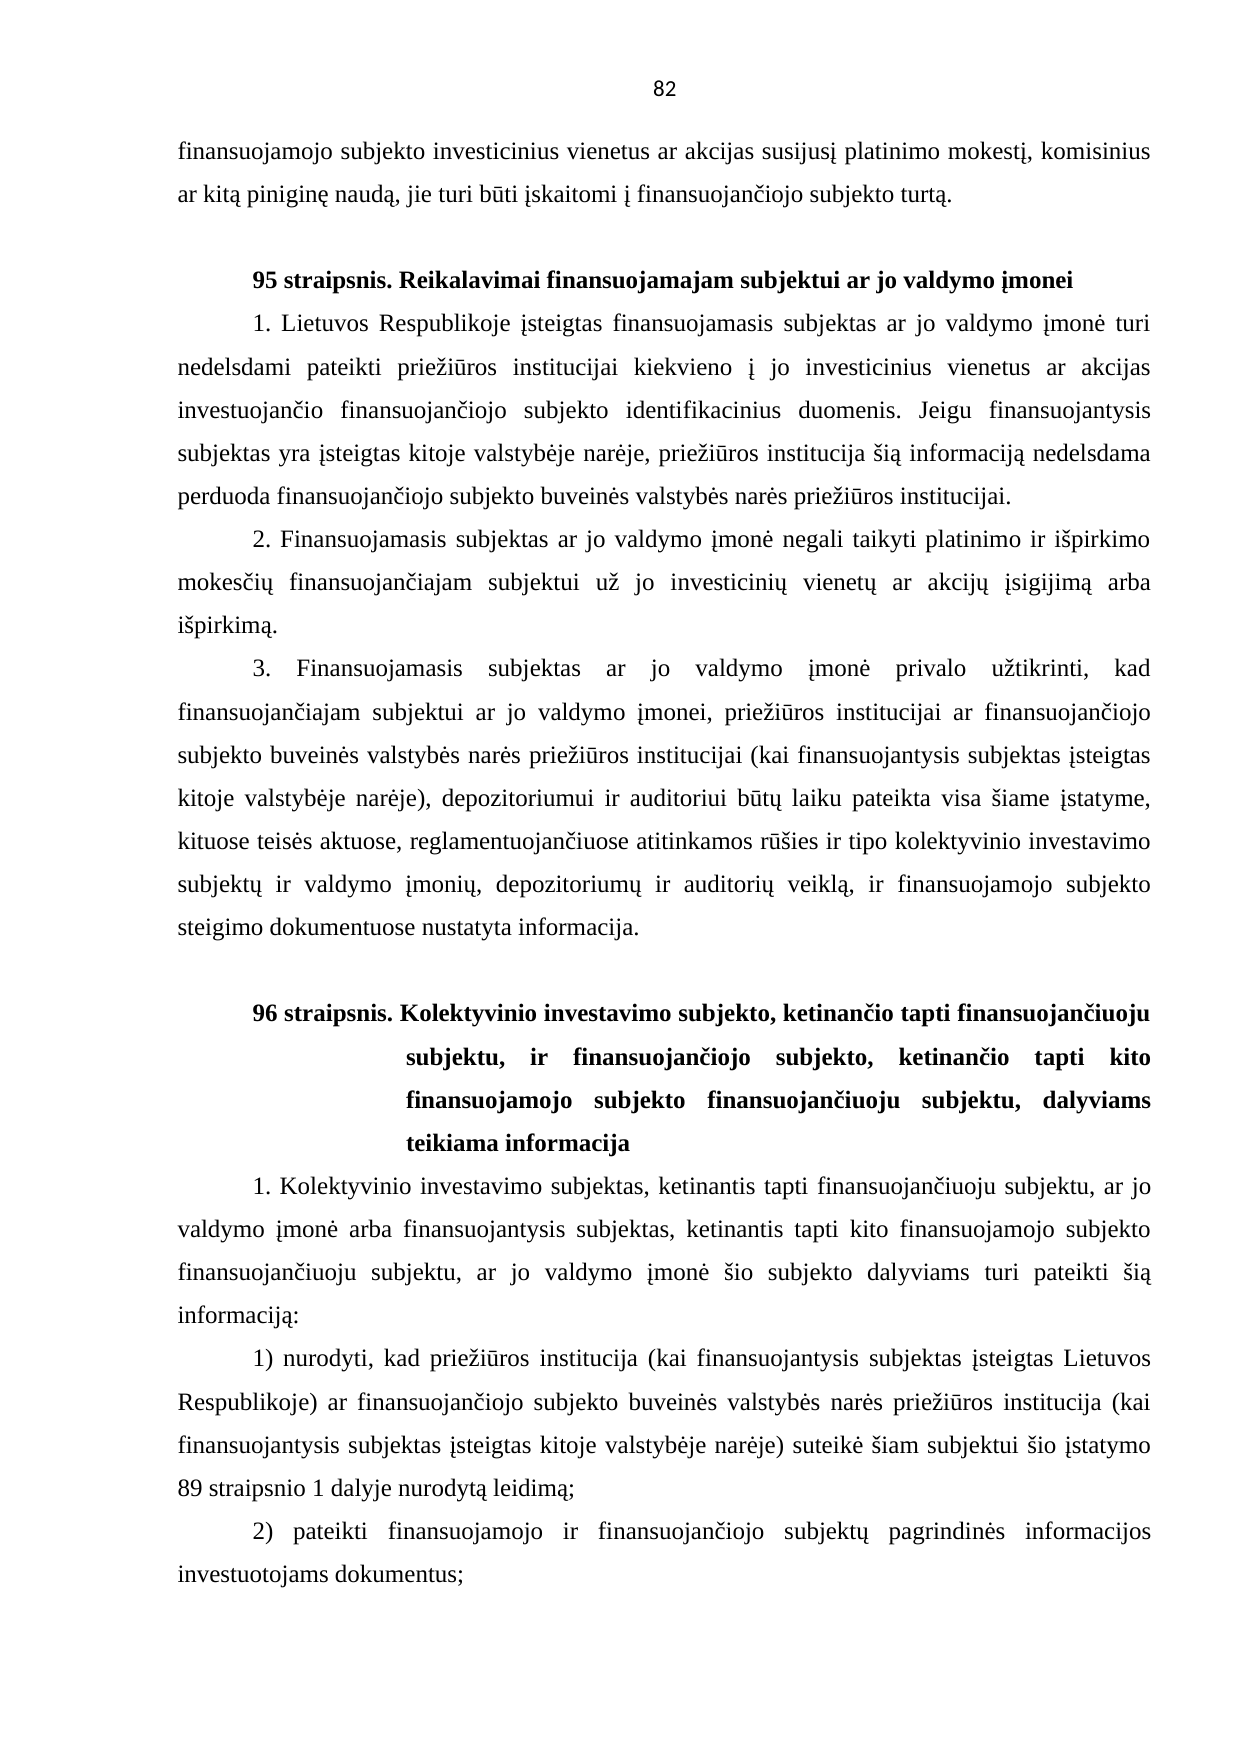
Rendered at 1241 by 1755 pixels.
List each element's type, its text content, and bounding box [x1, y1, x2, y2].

text 1. Kolektyvinio investavimo subjektas, ketinantis tapti finansuojančiuoju subjektu, ar jo valdymo įmonė arba finansuojantysis subjektas, ketinantis tapti kito finansuojamojo subjekto finansuojančiuoju subjektu, ar jo valdymo įmonė šio subjekto dalyviams turi pateikti šią informaciją: [177, 1171, 1152, 1329]
text 1) nurodyti, kad priežiūros institucija (kai finansuojantysis subjektas įsteigtas Lietuvos Respublikoje) ar finansuojančiojo subjekto buveinės valstybės narės priežiūros institucija (kai finansuojantysis subjektas įsteigtas kitoje valstybėje narėje) suteikė šiam subjektui šio įstatymo 89 straipsnio 1 dalyje nurodytą leidimą; [177, 1343, 1152, 1502]
text 3. Finansuojamasis subjektas ar jo valdymo įmonė privalo užtikrinti, kad finansuojančiajam subjektui ar jo valdymo įmonei, priežiūros institucijai ar finansuojančiojo subjekto buveinės valstybės narės priežiūros institucijai (kai finansuojantysis subjektas įsteigtas kitoje valstybėje narėje), depozitoriumui ir auditoriui būtų laiku pateikta visa šiame įstatyme, kituose teisės aktuose, reglamentuojančiuose atitinkamos rūšies ir tipo kolektyvinio investavimo subjektų ir valdymo įmonių, depozitoriumų ir auditorių veiklą, ir finansuojamojo subjekto steigimo dokumentuose nustatyta informacija. [177, 653, 1152, 941]
text 96 straipsnis. Kolektyvinio investavimo subjekto, ketinančio tapti finansuojančiuoju subjektu, ir finansuojančiojo subjekto, ketinančio tapti kito finansuojamojo subjekto finansuojančiuoju subjektu, dalyviams teikiama informacija [252, 998, 1152, 1157]
text 95 straipsnis. Reikalavimai finansuojamajam subjektui ar jo valdymo įmonei [252, 265, 1152, 294]
text finansuojamojo subjekto investicinius vienetus ar akcijas susijusį platinimo mokestį, komisinius ar kitą piniginę naudą, jie turi būti įskaitomi į finansuojančiojo subjekto turtą. [177, 136, 1152, 208]
text 1. Lietuvos Respublikoje įsteigtas finansuojamasis subjektas ar jo valdymo įmonė turi nedelsdami pateikti priežiūros institucijai kiekvieno į jo investicinius vienetus ar akcijas investuojančio finansuojančiojo subjekto identifikacinius duomenis. Jeigu finansuojantysis subjektas yra įsteigtas kitoje valstybėje narėje, priežiūros institucija šią informaciją nedelsdama perduoda finansuojančiojo subjekto buveinės valstybės narės priežiūros institucijai. [177, 308, 1152, 510]
text 2. Finansuojamasis subjektas ar jo valdymo įmonė negali taikyti platinimo ir išpirkimo mokesčių finansuojančiajam subjektui už jo investicinių vienetų ar akcijų įsigijimą arba išpirkimą. [177, 524, 1152, 639]
text 2) pateikti finansuojamojo ir finansuojančiojo subjektų pagrindinės informacijos investuotojams dokumentus; [177, 1516, 1152, 1588]
